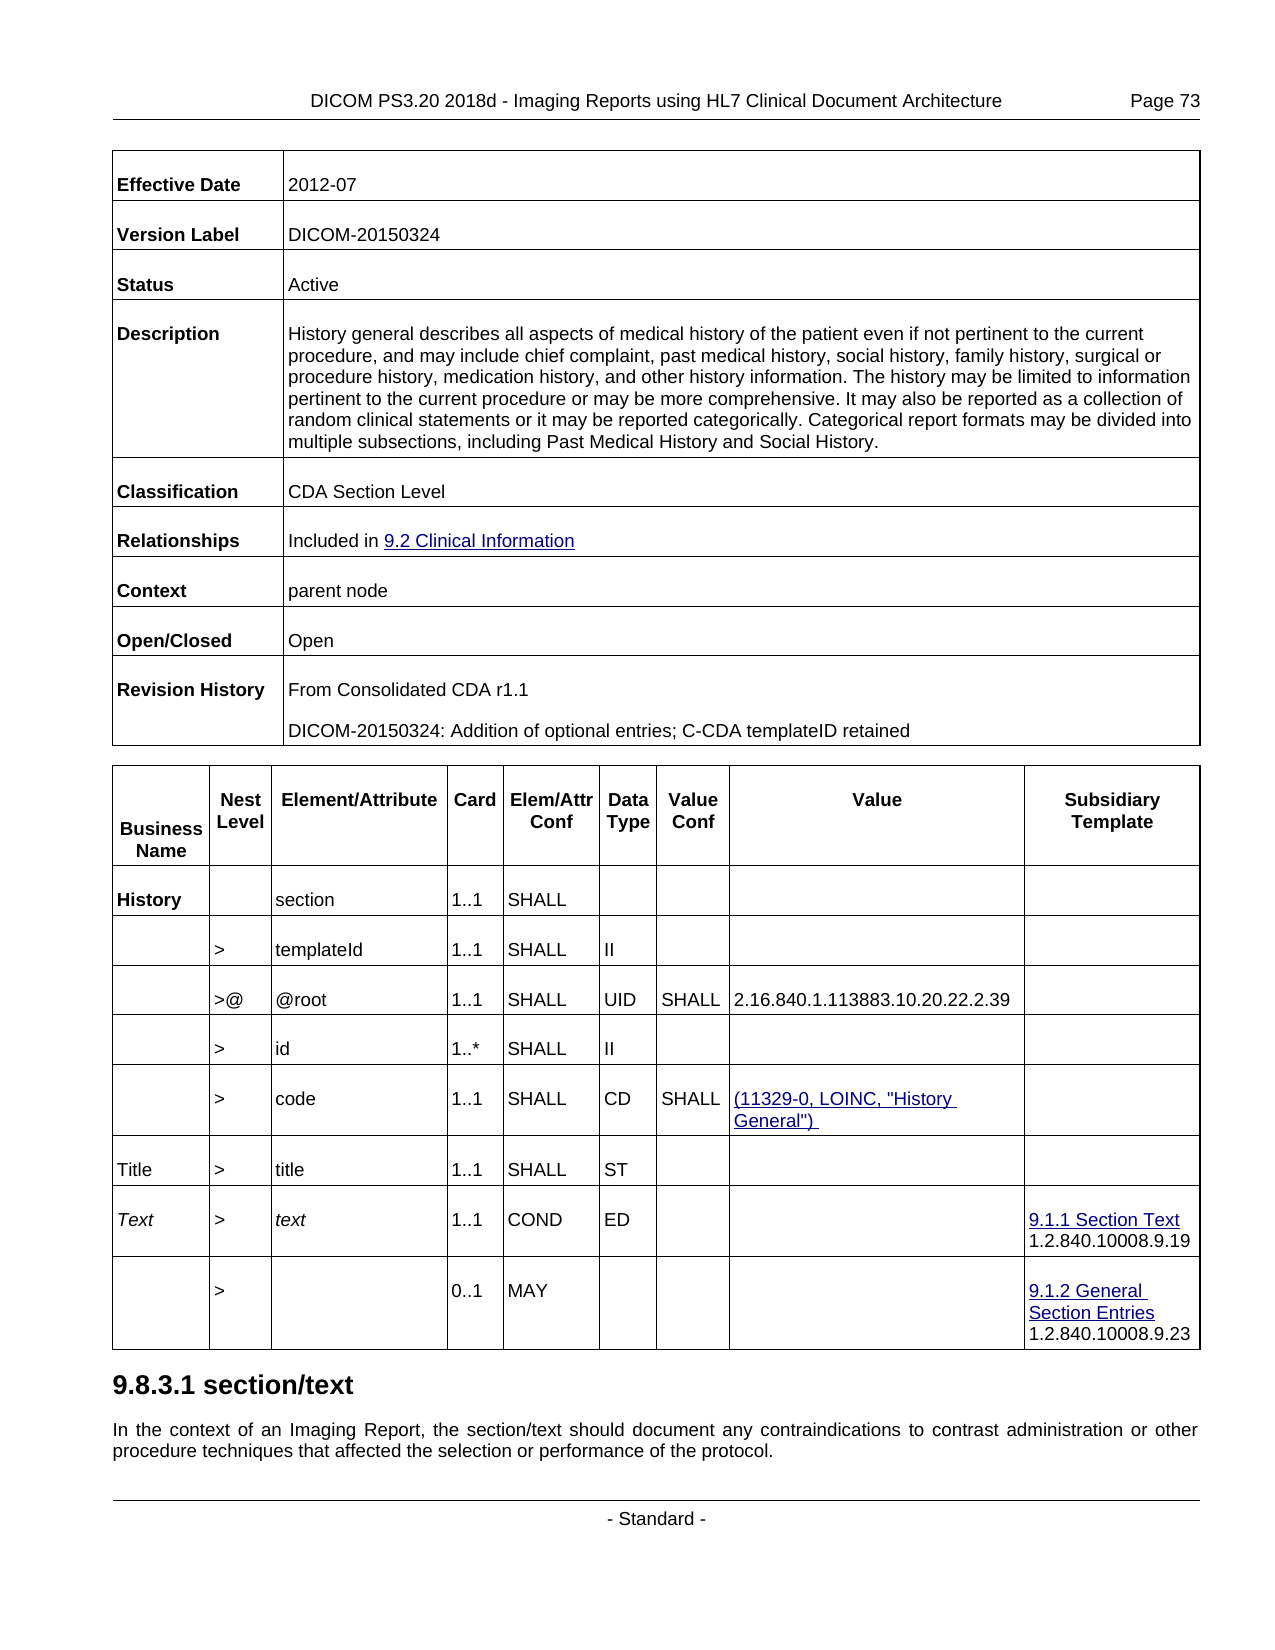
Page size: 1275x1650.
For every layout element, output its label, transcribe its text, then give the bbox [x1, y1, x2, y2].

table_cell 2.16.840.1.113883.​10.20.22.2.39 [730, 966, 1024, 1014]
table_cell 1..1 [448, 1136, 503, 1185]
table_cell [1025, 916, 1199, 964]
table_cell [730, 1257, 1024, 1349]
table_header Elem/Attr Conf [504, 766, 599, 865]
table_cell Classification [113, 458, 283, 506]
table_cell 2012-07 [284, 151, 1199, 200]
table_cell [730, 916, 1024, 964]
table_cell @root [272, 966, 447, 1014]
table_cell Title [113, 1136, 209, 1185]
table_cell Open/Closed [113, 607, 283, 655]
table_cell section [272, 866, 447, 915]
table_cell Open [284, 607, 1199, 655]
table_cell Text [113, 1186, 209, 1256]
table_cell > [210, 1065, 271, 1135]
table_cell SHALL [504, 1015, 599, 1064]
table_cell History [113, 866, 209, 915]
table_cell [730, 1136, 1024, 1185]
table_cell 1..1 [448, 966, 503, 1014]
table_cell [657, 1015, 729, 1064]
table_cell [657, 866, 729, 915]
table_cell > [210, 1257, 271, 1349]
table_header Element/​Attribute [272, 766, 447, 865]
table_cell (11329-0, LOINC, "History General") [730, 1065, 1024, 1135]
table_cell [730, 1186, 1024, 1256]
table_cell template​Id [272, 916, 447, 964]
table_cell text [272, 1186, 447, 1256]
table_cell Relationships [113, 507, 283, 556]
table_header Business Name [113, 766, 209, 865]
table_header Nest Level [210, 766, 271, 865]
table_cell [600, 1257, 656, 1349]
table_cell [1025, 1015, 1199, 1064]
table_cell title [272, 1136, 447, 1185]
table_cell Description [113, 300, 283, 457]
table_cell id [272, 1015, 447, 1064]
table_cell SHALL [504, 916, 599, 964]
table_cell II [600, 1015, 656, 1064]
table_cell [730, 1015, 1024, 1064]
table_cell 9.1.1 Section Text 1.2.840.10008.9.19 [1025, 1186, 1199, 1256]
table_cell [113, 966, 209, 1014]
table_cell COND [504, 1186, 599, 1256]
table_cell parent node [284, 557, 1199, 606]
table_cell [113, 916, 209, 964]
table_cell UID [600, 966, 656, 1014]
table_cell > [210, 1015, 271, 1064]
text 9.8.3.1 section/text [112, 1369, 1200, 1400]
table_cell Revision History [113, 656, 283, 745]
table_cell code [272, 1065, 447, 1135]
table_cell > [210, 1186, 271, 1256]
table_cell 9.1.2 General Section Entries 1.2.840.10008.9.23 [1025, 1257, 1199, 1349]
table_cell Version Label [113, 201, 283, 249]
table_cell SHALL [657, 966, 729, 1014]
table_cell [657, 916, 729, 964]
table_cell [113, 1257, 209, 1349]
table_cell [1025, 966, 1199, 1014]
table_header Subsidiary Template [1025, 766, 1199, 865]
table_cell Included in 9.2 Clinical Information [284, 507, 1199, 556]
table_cell 1..1 [448, 1186, 503, 1256]
table_cell [600, 866, 656, 915]
table_cell DICOM-20150324 [284, 201, 1199, 249]
table_header Value [730, 766, 1024, 865]
table_cell [113, 1065, 209, 1135]
table_cell [657, 1186, 729, 1256]
table_header Data Type [600, 766, 656, 865]
table_cell II [600, 916, 656, 964]
text In the context of an Imaging Report, the section/text should document any contraindications to contrast administration or other procedure techniques that affected the selection or performance of the protocol. [112, 1419, 1200, 1462]
table_cell 1..1 [448, 916, 503, 964]
table_cell [1025, 1136, 1199, 1185]
table_cell 1..1 [448, 866, 503, 915]
table_cell 1..* [448, 1015, 503, 1064]
table_cell SHALL [504, 1136, 599, 1185]
table_cell CDA Section Level [284, 458, 1199, 506]
table_cell Status [113, 250, 283, 299]
table_header Value Conf [657, 766, 729, 865]
table_cell >@ [210, 966, 271, 1014]
table_cell [657, 1136, 729, 1185]
table_cell SHALL [504, 1065, 599, 1135]
table_cell 0..1 [448, 1257, 503, 1349]
table_cell SHALL [504, 966, 599, 1014]
table_cell [1025, 866, 1199, 915]
table_cell [730, 866, 1024, 915]
table_cell [210, 866, 271, 915]
table_cell MAY [504, 1257, 599, 1349]
table_cell From Consolidated CDA r1.1 DICOM-20150324: Addition of optional entries; C-CDA templateID retained [284, 656, 1199, 745]
table_cell [272, 1257, 447, 1349]
table_cell Effective Date [113, 151, 283, 200]
table_cell CD [600, 1065, 656, 1135]
table_cell SHALL [504, 866, 599, 915]
table_cell > [210, 916, 271, 964]
table_cell Context [113, 557, 283, 606]
table_cell [113, 1015, 209, 1064]
table_cell SHALL [657, 1065, 729, 1135]
table_cell [1025, 1065, 1199, 1135]
table_cell History general describes all aspects of medical history of the patient even if not pertinent to the current procedure, and may include chief complaint, past medical history, social history, family history, surgical or procedure history, medication history, and other history information. The history may be limited to information pertinent to the current procedure or may be more comprehensive. It may also be reported as a collection of random clinical statements or it may be reported categorically. Categorical report formats may be divided into multiple subsections, including Past Medical History and Social History. [284, 300, 1199, 457]
table_header Card [448, 766, 503, 865]
table_cell [657, 1257, 729, 1349]
table_cell > [210, 1136, 271, 1185]
table_cell ST [600, 1136, 656, 1185]
table_cell Active [284, 250, 1199, 299]
table_cell 1..1 [448, 1065, 503, 1135]
table_cell ED [600, 1186, 656, 1256]
